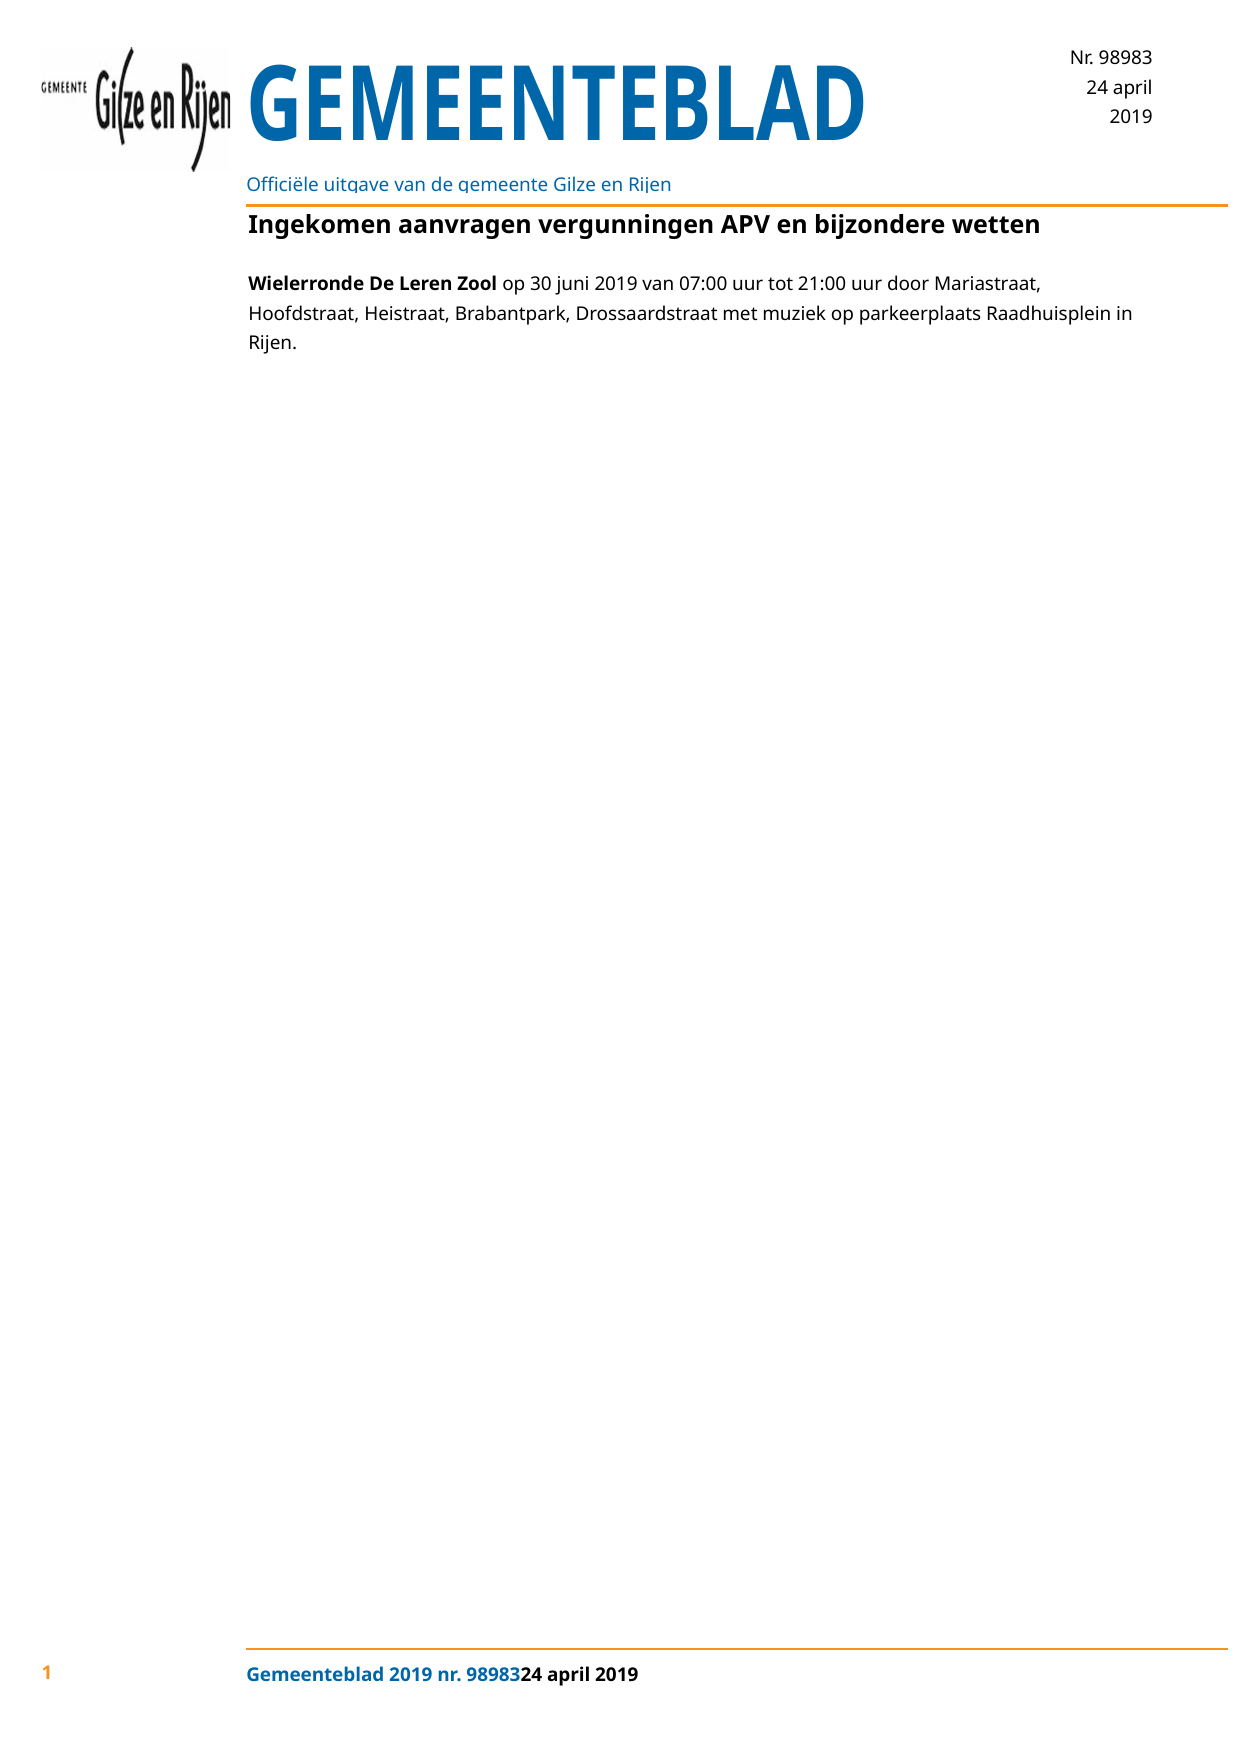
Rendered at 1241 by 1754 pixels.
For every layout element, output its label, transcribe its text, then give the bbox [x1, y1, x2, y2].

text Ingekomen aanvragen vergunningen APV en bijzondere wetten [248, 207, 1152, 241]
text Wielerronde De Leren Zool op 30 juni 2019 van 07:00 uur tot 21:00 uur door Mariastraat, Hoofdstraat, Heistraat, Brabantpark, Drossaardstraat met muziek op parkeerplaats Raadhuisplein in Rijen. [248, 270, 1152, 355]
picture [41, 47, 231, 172]
